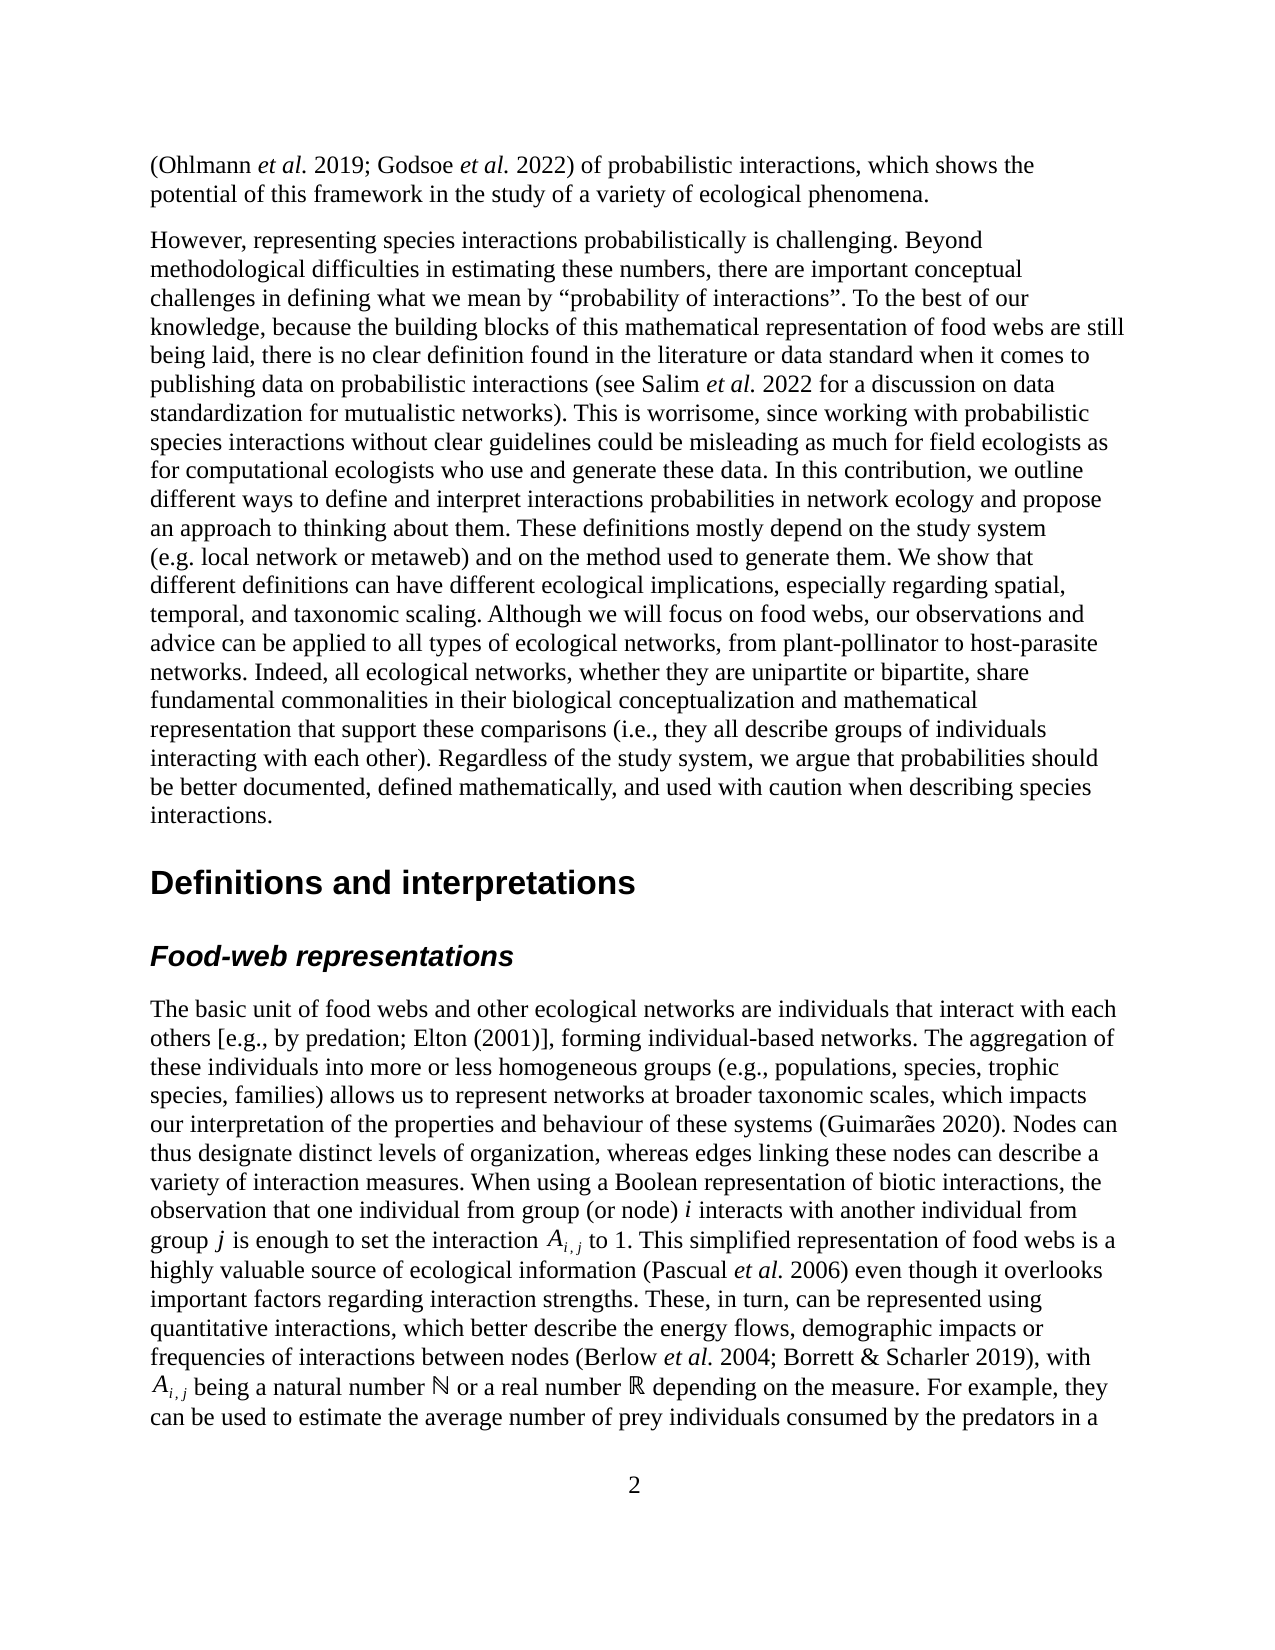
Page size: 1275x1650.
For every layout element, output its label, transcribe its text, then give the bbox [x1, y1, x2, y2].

text (Ohlmann et al. 2019; Godsoe et al. 2022) of probabilistic interactions, which shows the potential of this framework in the study of a variety of ecological phenomena. [150, 150, 1125, 207]
text However, representing species interactions probabilistically is challenging. Beyond methodological difficulties in estimating these numbers, there are important conceptual challenges in defining what we mean by “probability of interactions”. To the best of our knowledge, because the building blocks of this mathematical representation of food webs are still being laid, there is no clear definition found in the literature or data standard when it comes to publishing data on probabilistic interactions (see Salim et al. 2022 for a discussion on data standardization for mutualistic networks). This is worrisome, since working with probabilistic species interactions without clear guidelines could be misleading as much for field ecologists as for computational ecologists who use and generate these data. In this contribution, we outline different ways to define and interpret interactions probabilities in network ecology and propose an approach to thinking about them. These definitions mostly depend on the study system (e.g. local network or metaweb) and on the method used to generate them. We show that different definitions can have different ecological implications, especially regarding spatial, temporal, and taxonomic scaling. Although we will focus on food webs, our observations and advice can be applied to all types of ecological networks, from plant-pollinator to host-parasite networks. Indeed, all ecological networks, whether they are unipartite or bipartite, share fundamental commonalities in their biological conceptualization and mathematical representation that support these comparisons (i.e., they all describe groups of individuals interacting with each other). Regardless of the study system, we argue that probabilities should be better documented, defined mathematically, and used with caution when describing species interactions. [150, 225, 1125, 829]
subtitle Definitions and interpretations [150, 863, 1125, 902]
text The basic unit of food webs and other ecological networks are individuals that interact with each others [e.g., by predation; Elton (2001)], forming individual-based networks. The aggregation of these individuals into more or less homogeneous groups (e.g., populations, species, trophic species, families) allows us to represent networks at broader taxonomic scales, which impacts our interpretation of the properties and behaviour of these systems (Guimarães 2020). Nodes can thus designate distinct levels of organization, whereas edges linking these nodes can describe a variety of interaction measures. When using a Boolean representation of biotic interactions, the observation that one individual from group (or node) interacts with another individual from group is enough to set the interaction to 1. This simplified representation of food webs is a highly valuable source of ecological information (Pascual et al. 2006) even though it overlooks important factors regarding interaction strengths. These, in turn, can be represented using quantitative interactions, which better describe the energy flows, demographic impacts or frequencies of interactions between nodes (Berlow et al. 2004; Borrett & Scharler 2019), with being a natural number or a real number depending on the measure. For example, they can be used to estimate the average number of prey individuals consumed by the predators in a [150, 994, 1125, 1431]
subtitle Food-web representations [150, 939, 1125, 973]
